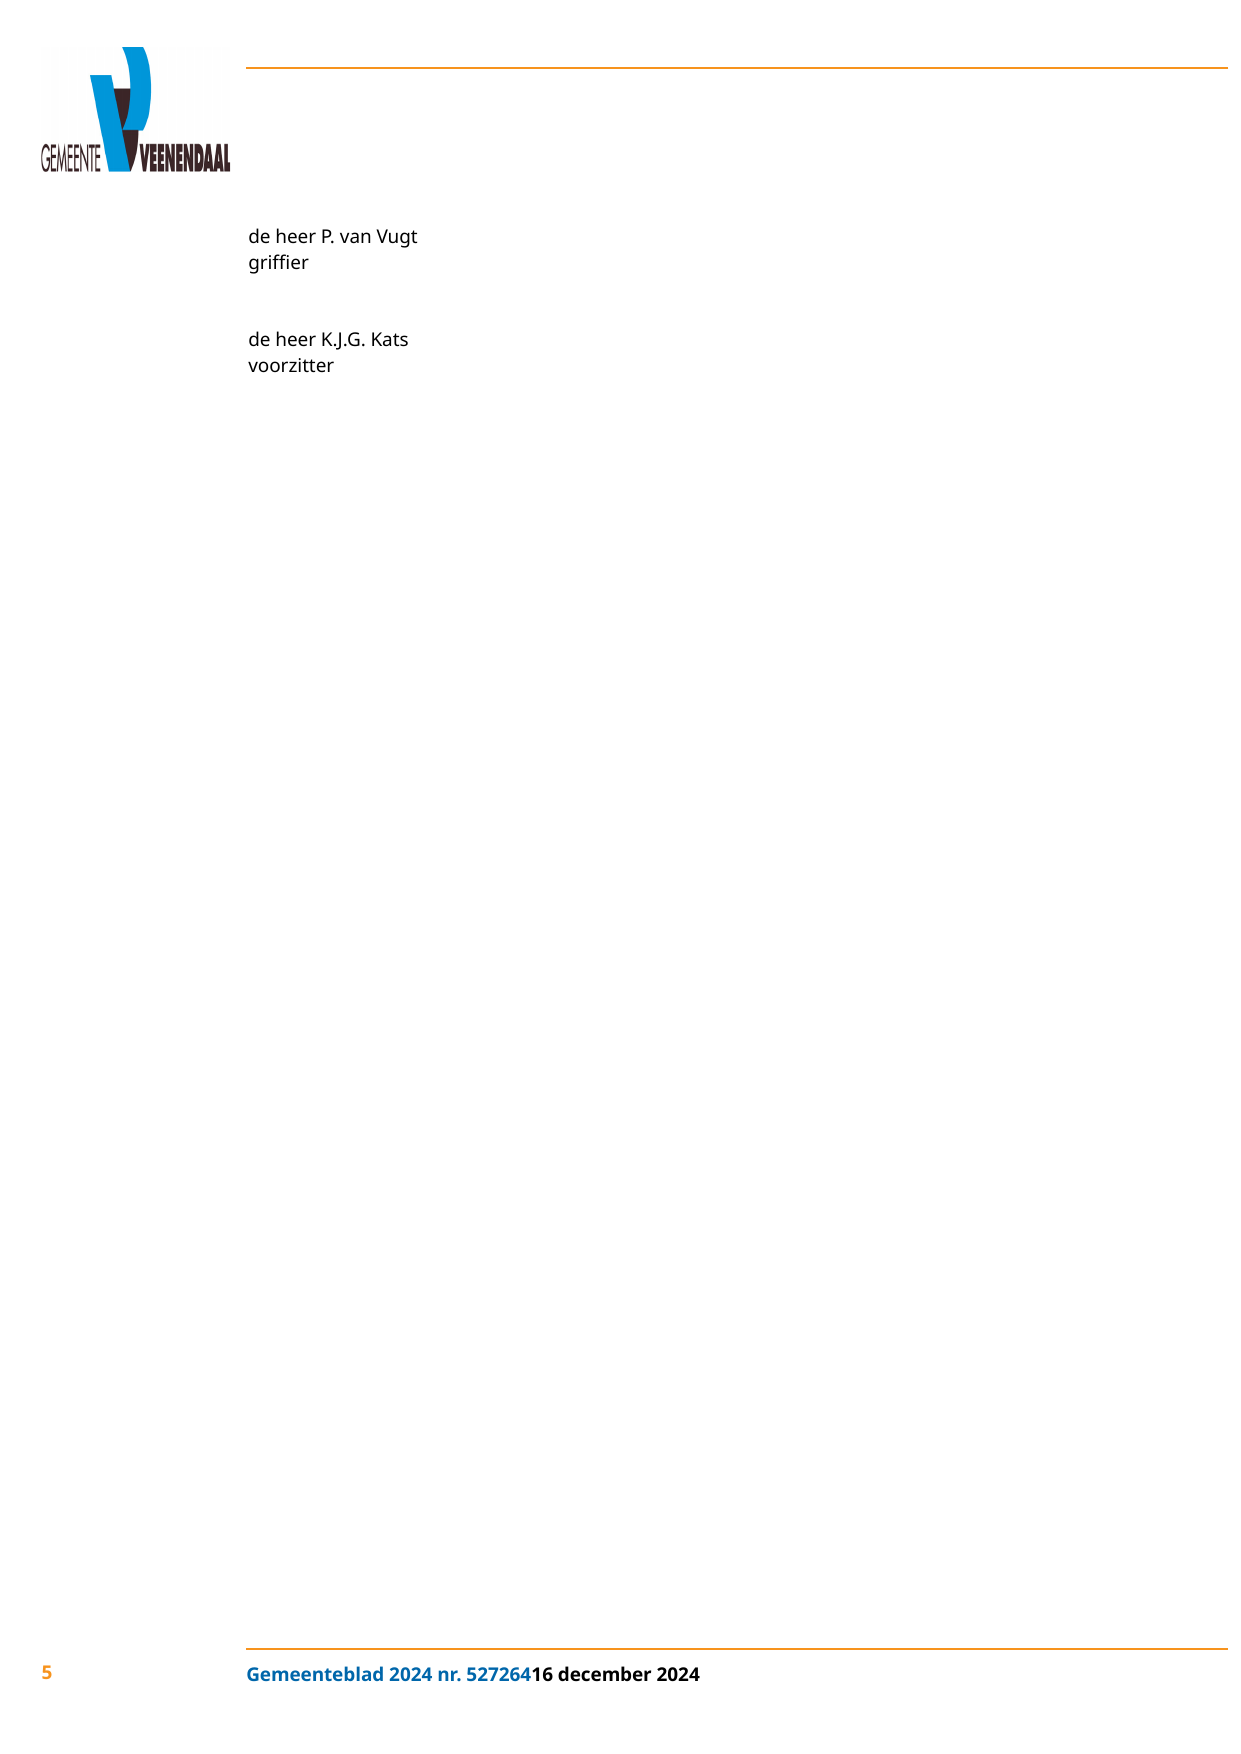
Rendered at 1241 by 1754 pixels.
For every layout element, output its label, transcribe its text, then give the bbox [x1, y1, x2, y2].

text voorzitter [248, 352, 1152, 378]
text de heer P. van Vugt [248, 223, 1152, 249]
picture [123, 47, 231, 172]
text de heer K.J.G. Kats [248, 326, 1152, 352]
text griffier [248, 249, 1152, 275]
picture [41, 47, 130, 172]
